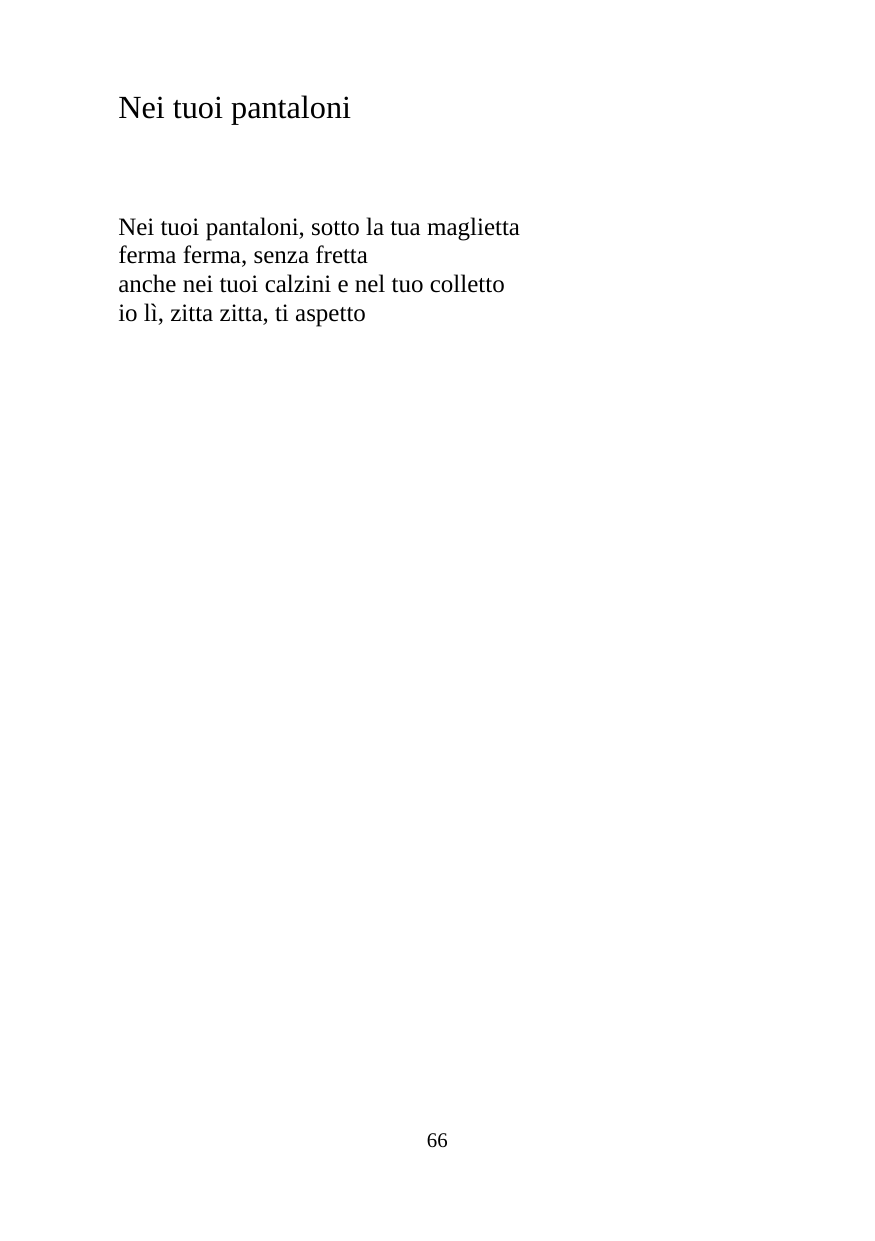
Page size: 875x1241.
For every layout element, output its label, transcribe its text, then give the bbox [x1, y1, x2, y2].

text Nei tuoi pantaloni [118, 88, 786, 126]
text Nei tuoi pantaloni, sotto la tua maglietta ferma ferma, senza fretta anche nei tuoi calzini e nel tuo colletto io lì, zitta zitta, ti aspetto [118, 212, 786, 327]
